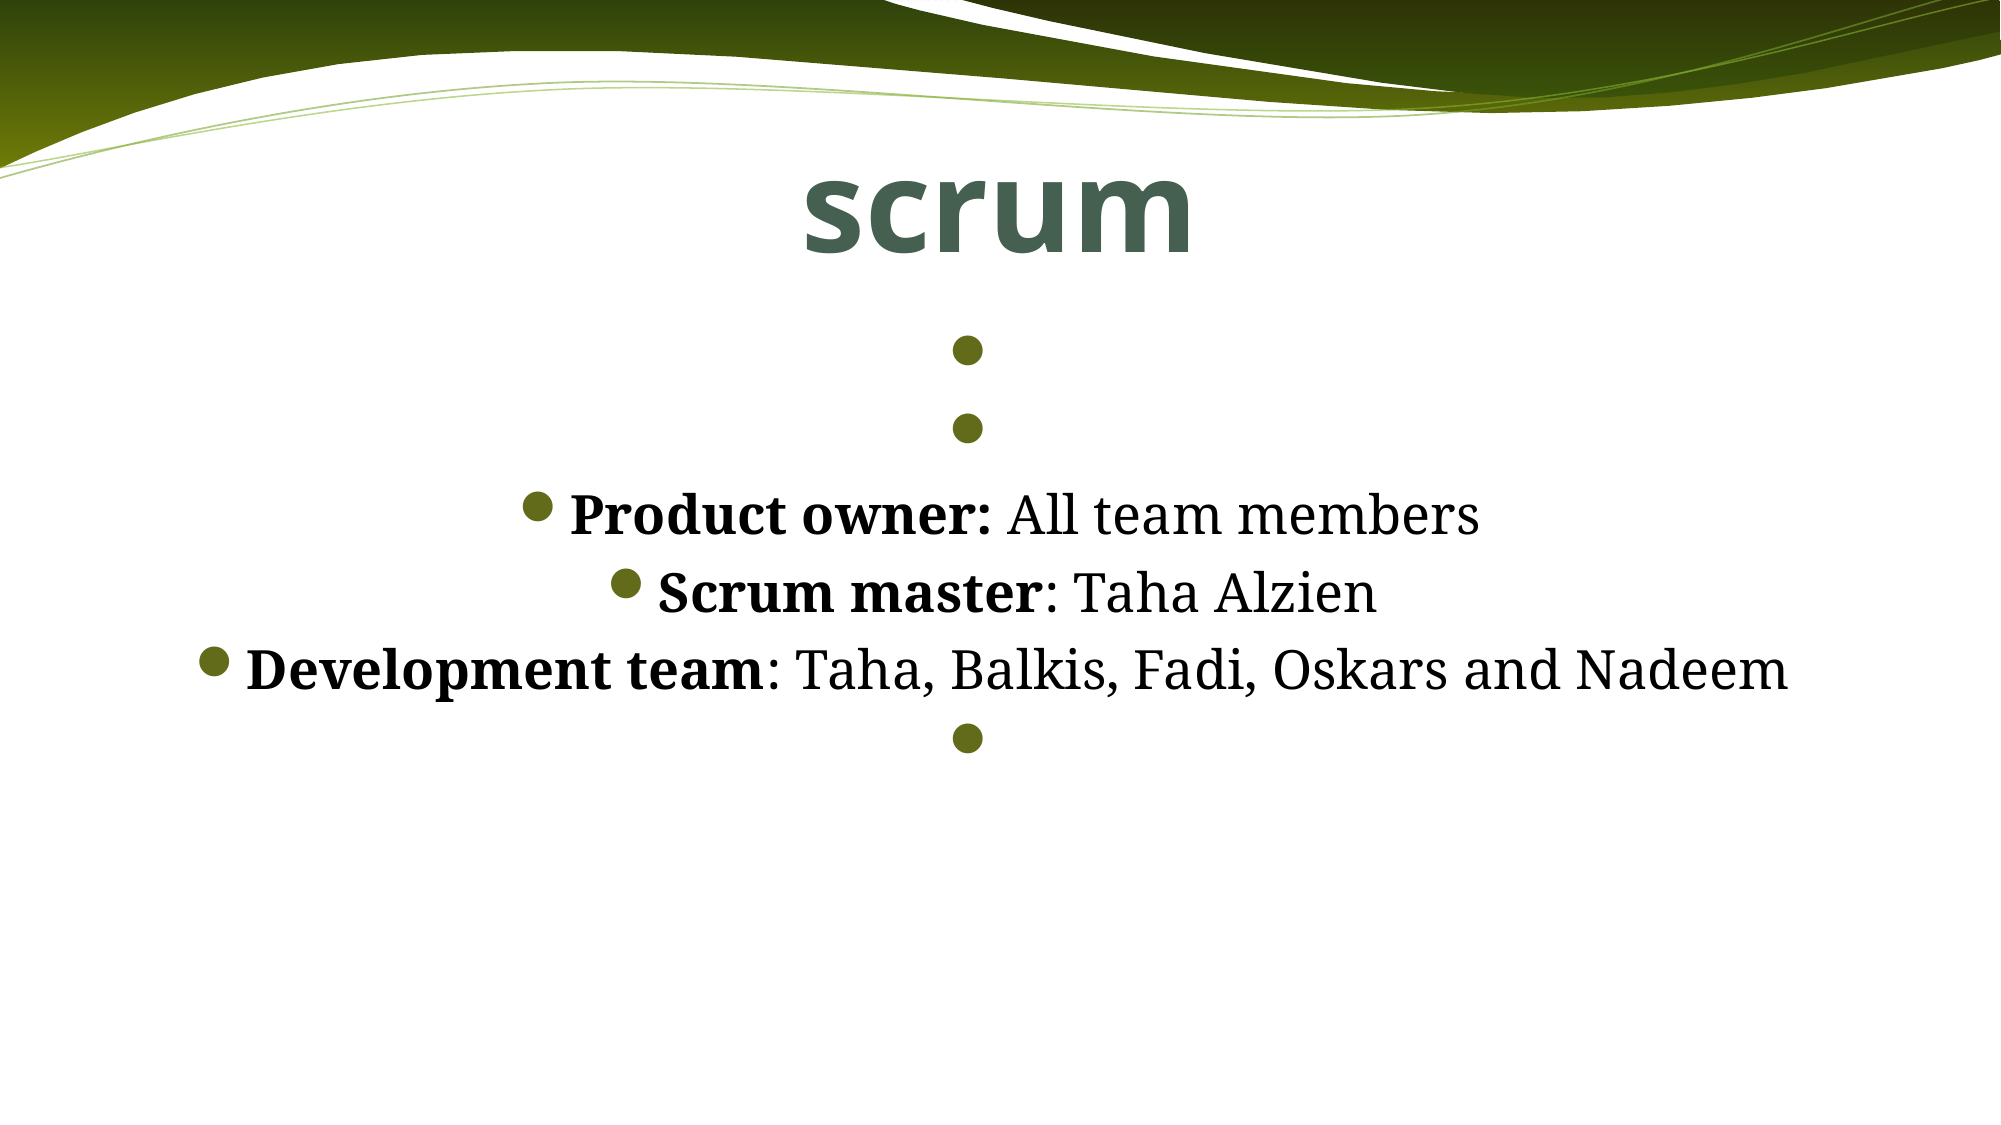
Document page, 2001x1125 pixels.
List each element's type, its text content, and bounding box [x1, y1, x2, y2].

title scrum [99, 115, 1900, 317]
list Product owner: All team members Scrum master: Taha Alzien Development team: Taha, Balkis, Fadi, Oskars and Nadeem [99, 317, 1900, 1038]
